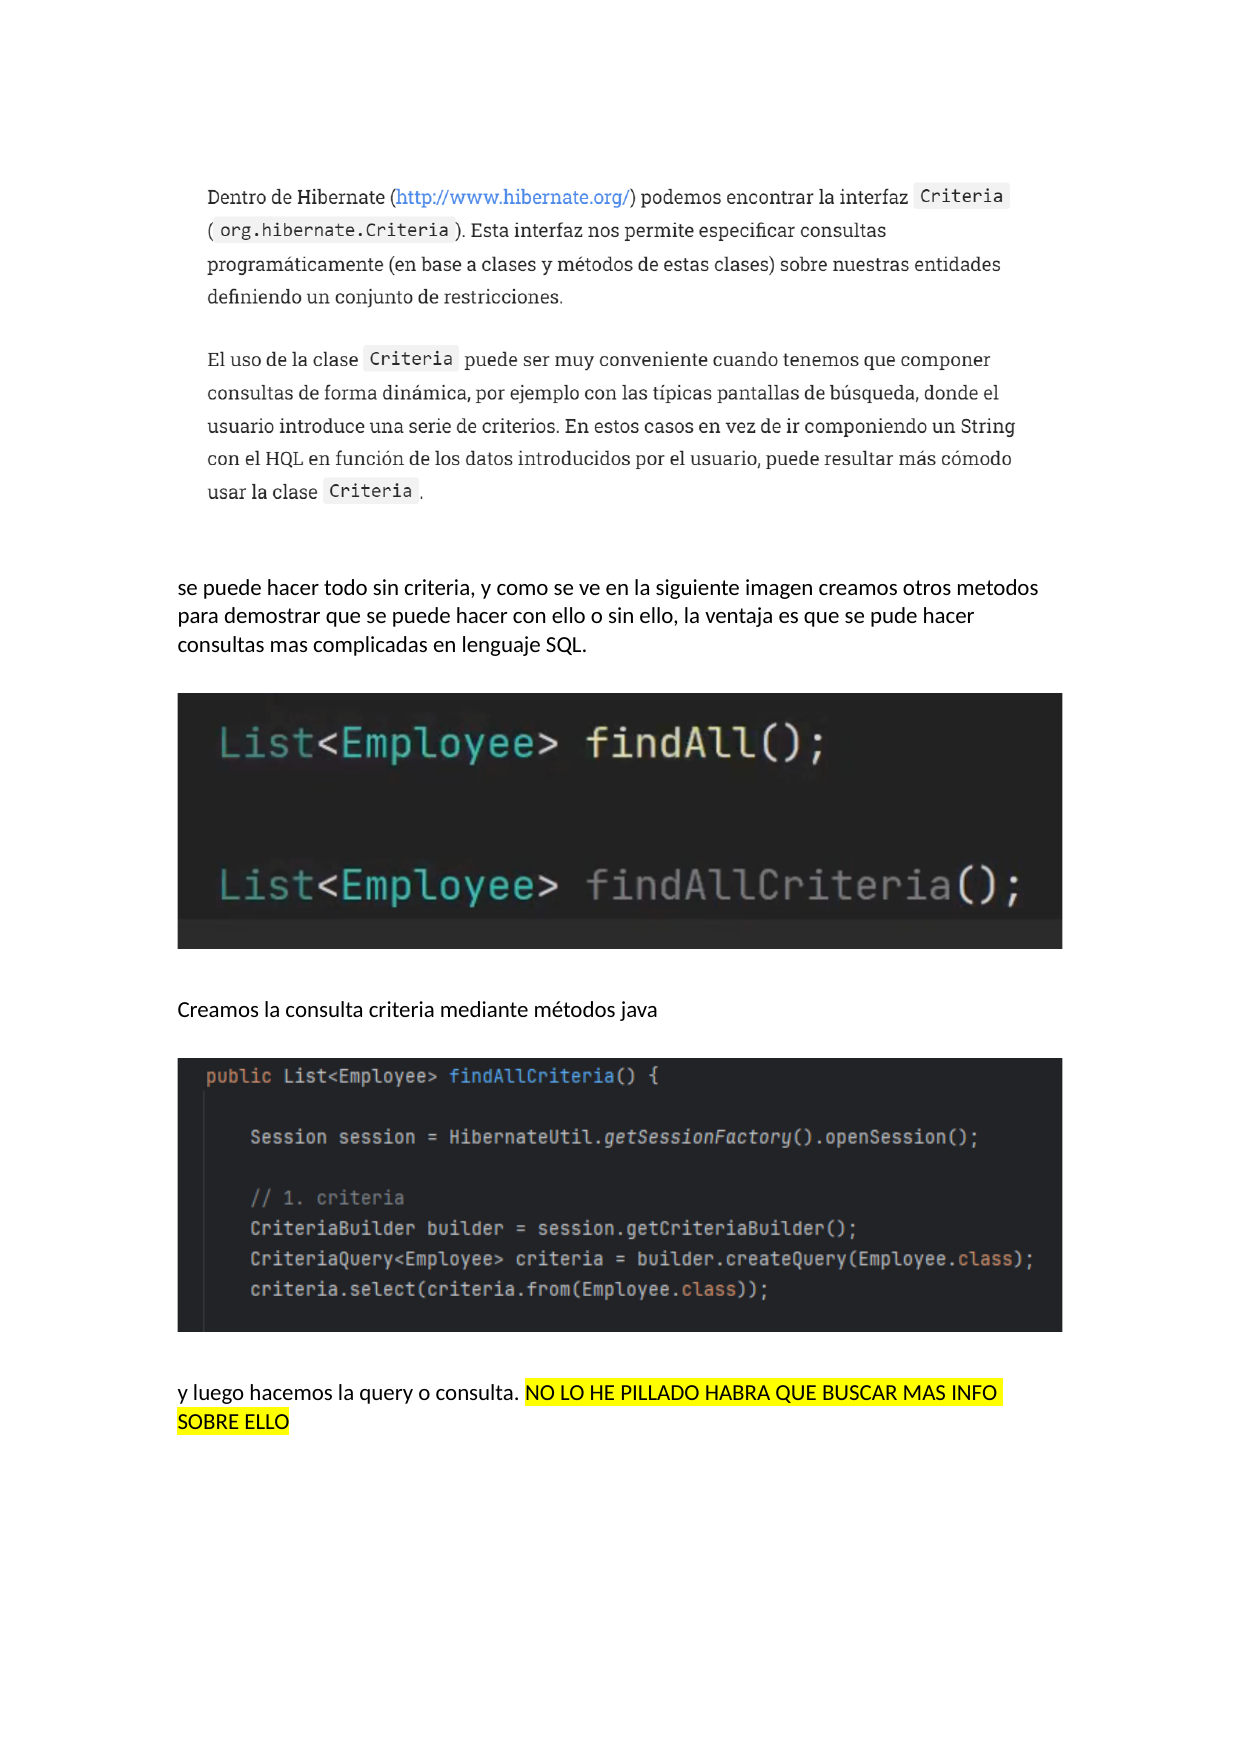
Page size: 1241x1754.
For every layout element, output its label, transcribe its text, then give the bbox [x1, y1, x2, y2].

text se puede hacer todo sin criteria, y como se ve en la siguiente imagen creamos otros metodos para demostrar que se puede hacer con ello o sin ello, la ventaja es que se pude hacer consultas mas complicadas en lenguaje SQL. [177, 573, 1063, 658]
text y luego hacemos la query o consulta. NO LO HE PILLADO HABRA QUE BUSCAR MAS INFO SOBRE ELLO [177, 1378, 1063, 1435]
text Creamos la consulta criteria mediante métodos java [177, 995, 1063, 1023]
